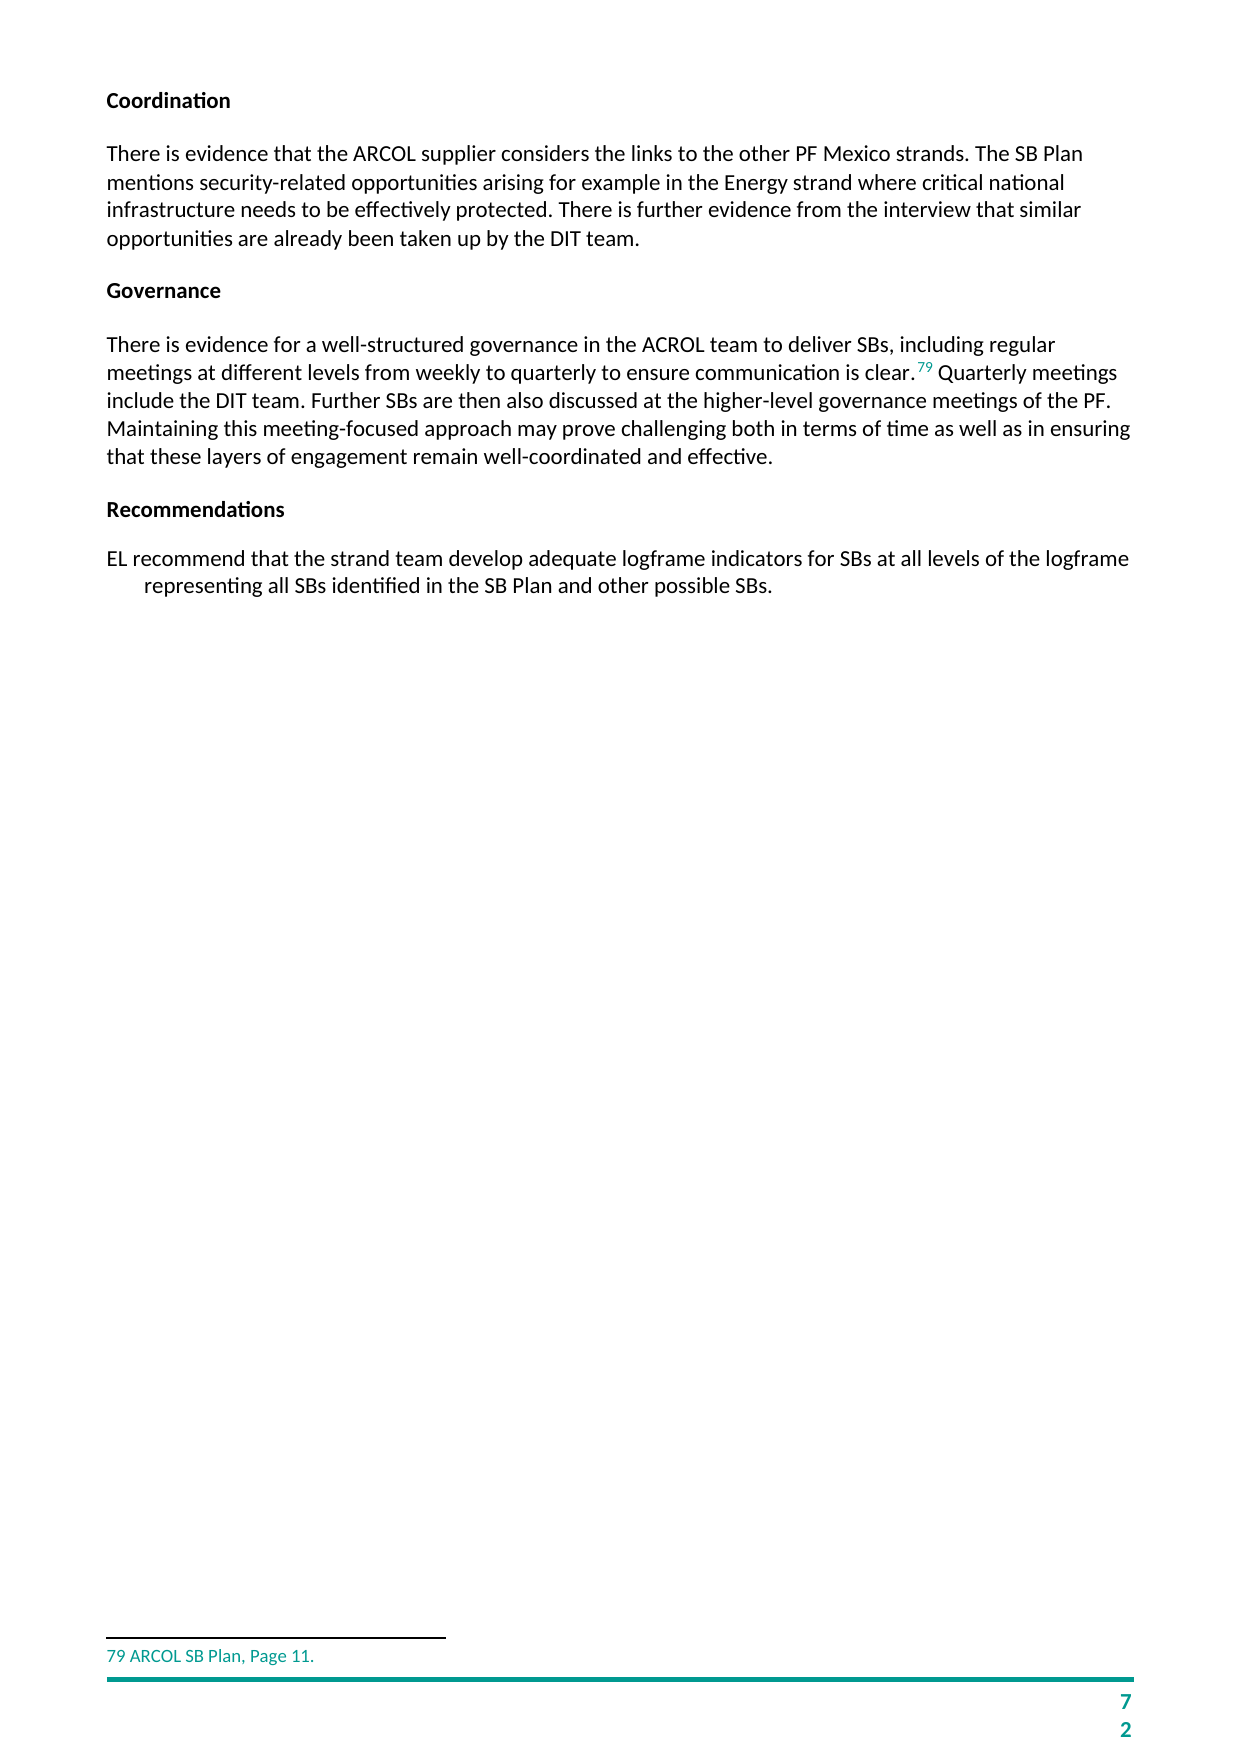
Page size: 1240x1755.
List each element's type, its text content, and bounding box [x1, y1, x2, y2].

text Recommendations [106, 495, 1133, 523]
text Coordination [106, 87, 1133, 114]
text EL recommend that the strand team develop adequate logframe indicators for SBs at all levels of the logframe representing all SBs identified in the SB Plan and other possible SBs. [106, 544, 1133, 600]
text Governance [106, 277, 1133, 305]
text There is evidence for a well-structured governance in the ACROL team to deliver SBs, including regular meetings at different levels from weekly to quarterly to ensure communication is clear. Quarterly meetings include the DIT team. Further SBs are then also discussed at the higher-level governance meetings of the PF. Maintaining this meeting-focused approach may prove challenging both in terms of time as well as in ensuring that these layers of engagement remain well-coordinated and effective. [106, 330, 1133, 470]
text There is evidence that the ARCOL supplier considers the links to the other PF Mexico strands. The SB Plan mentions security-related opportunities arising for example in the Energy strand where critical national infrastructure needs to be effectively protected. There is further evidence from the interview that similar opportunities are already been taken up by the DIT team. [106, 139, 1133, 252]
text ARCOL SB Plan, Page 11. [106, 1645, 1133, 1668]
